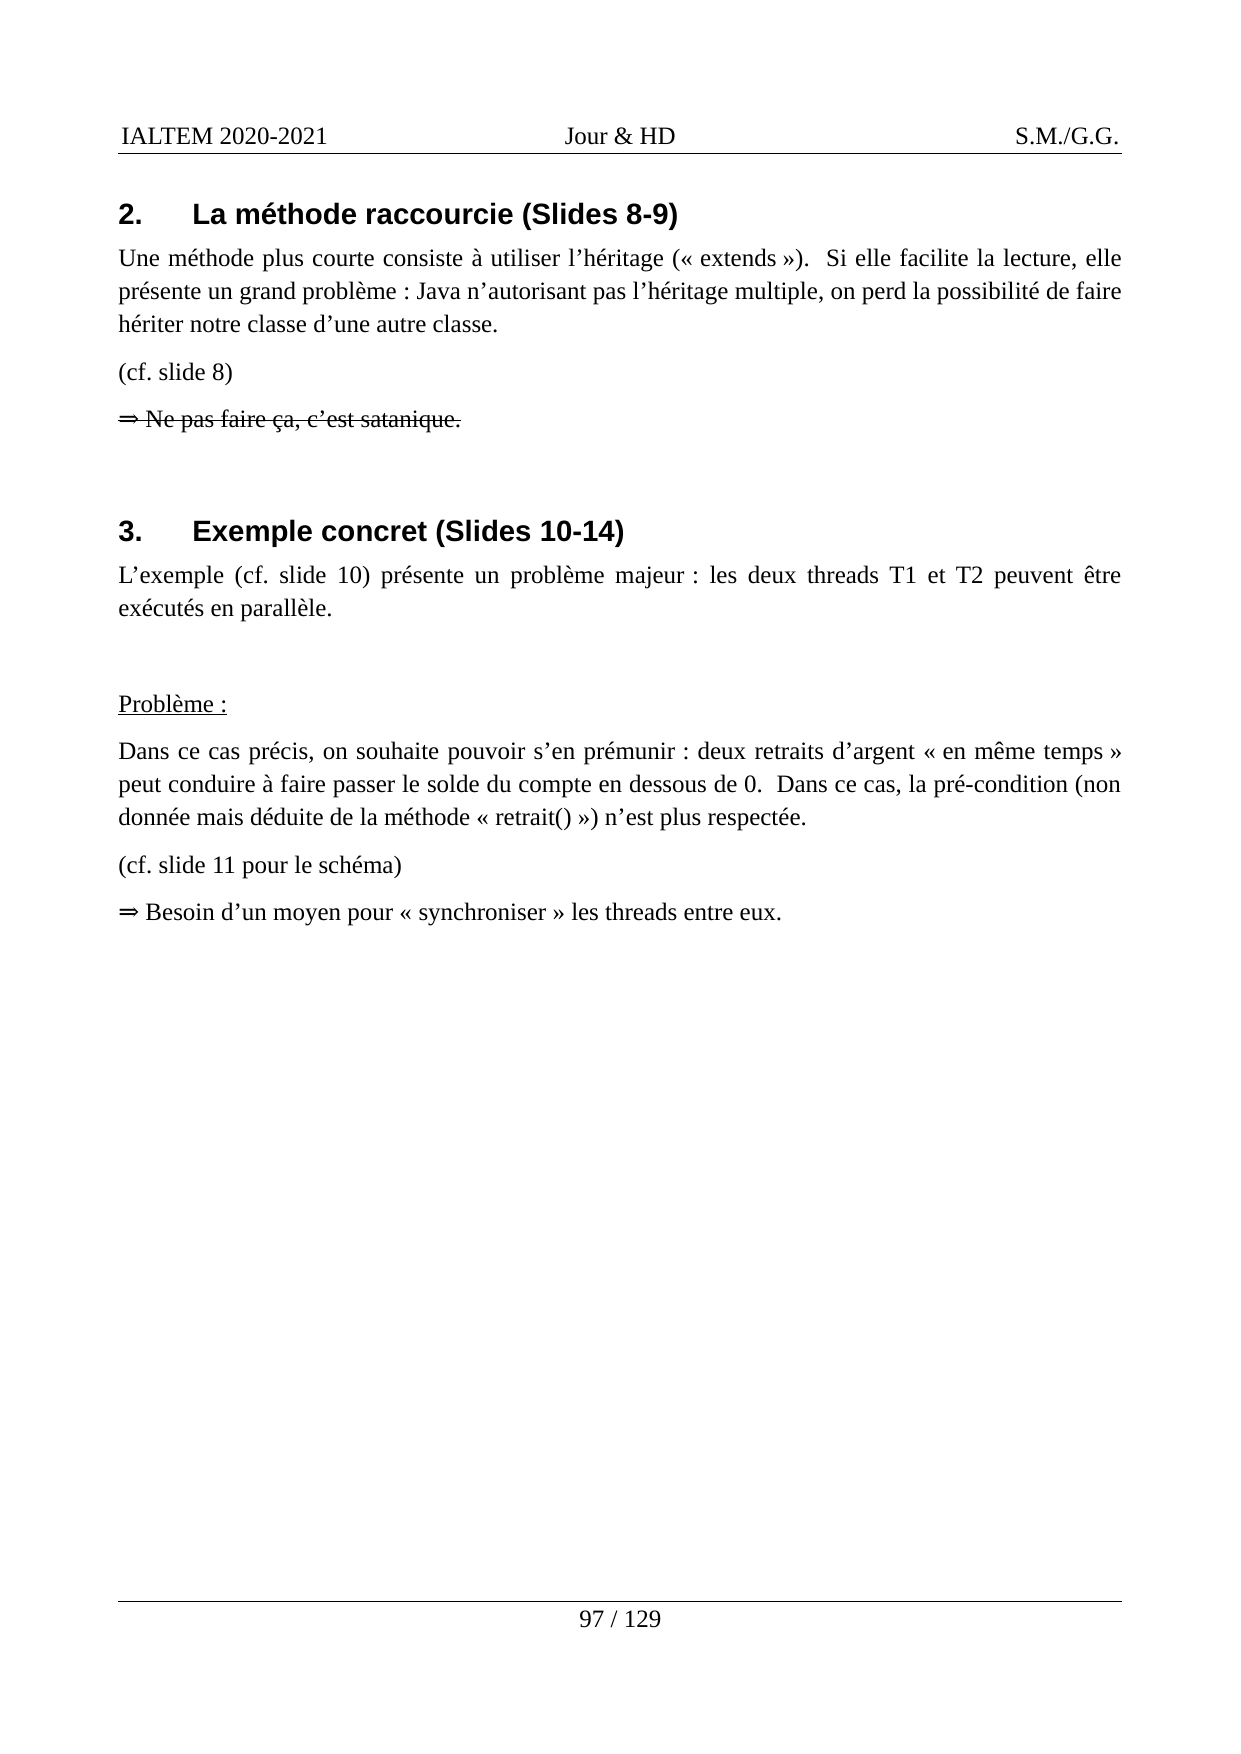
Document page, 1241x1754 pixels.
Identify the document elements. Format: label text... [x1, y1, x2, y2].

text Une méthode plus courte consiste à utiliser l’héritage (« extends »). Si elle facilite la lecture, elle présente un grand problème : Java n’autorisant pas l’héritage multiple, on perd la possibilité de faire hériter notre classe d’une autre classe. [118, 243, 1122, 338]
text ⇒ Ne pas faire ça, c’est satanique. [118, 404, 1122, 433]
text L’exemple (cf. slide 10) présente un problème majeur : les deux threads T1 et T2 peuvent être exécutés en parallèle. [118, 560, 1122, 622]
text Problème : [118, 689, 1122, 717]
subtitle Exemple concret (Slides 10-14) [118, 514, 1122, 548]
subtitle La méthode raccourcie (Slides 8-9) [118, 197, 1122, 231]
text (cf. slide 11 pour le schéma) [118, 850, 1122, 879]
text Dans ce cas précis, on souhaite pouvoir s’en prémunir : deux retraits d’argent « en même temps » peut conduire à faire passer le solde du compte en dessous de 0. Dans ce cas, la pré-condition (non donnée mais déduite de la méthode « retrait() ») n’est plus respectée. [118, 736, 1122, 831]
text ⇒ Besoin d’un moyen pour « synchroniser » les threads entre eux. [118, 897, 1122, 926]
text (cf. slide 8) [118, 357, 1122, 386]
